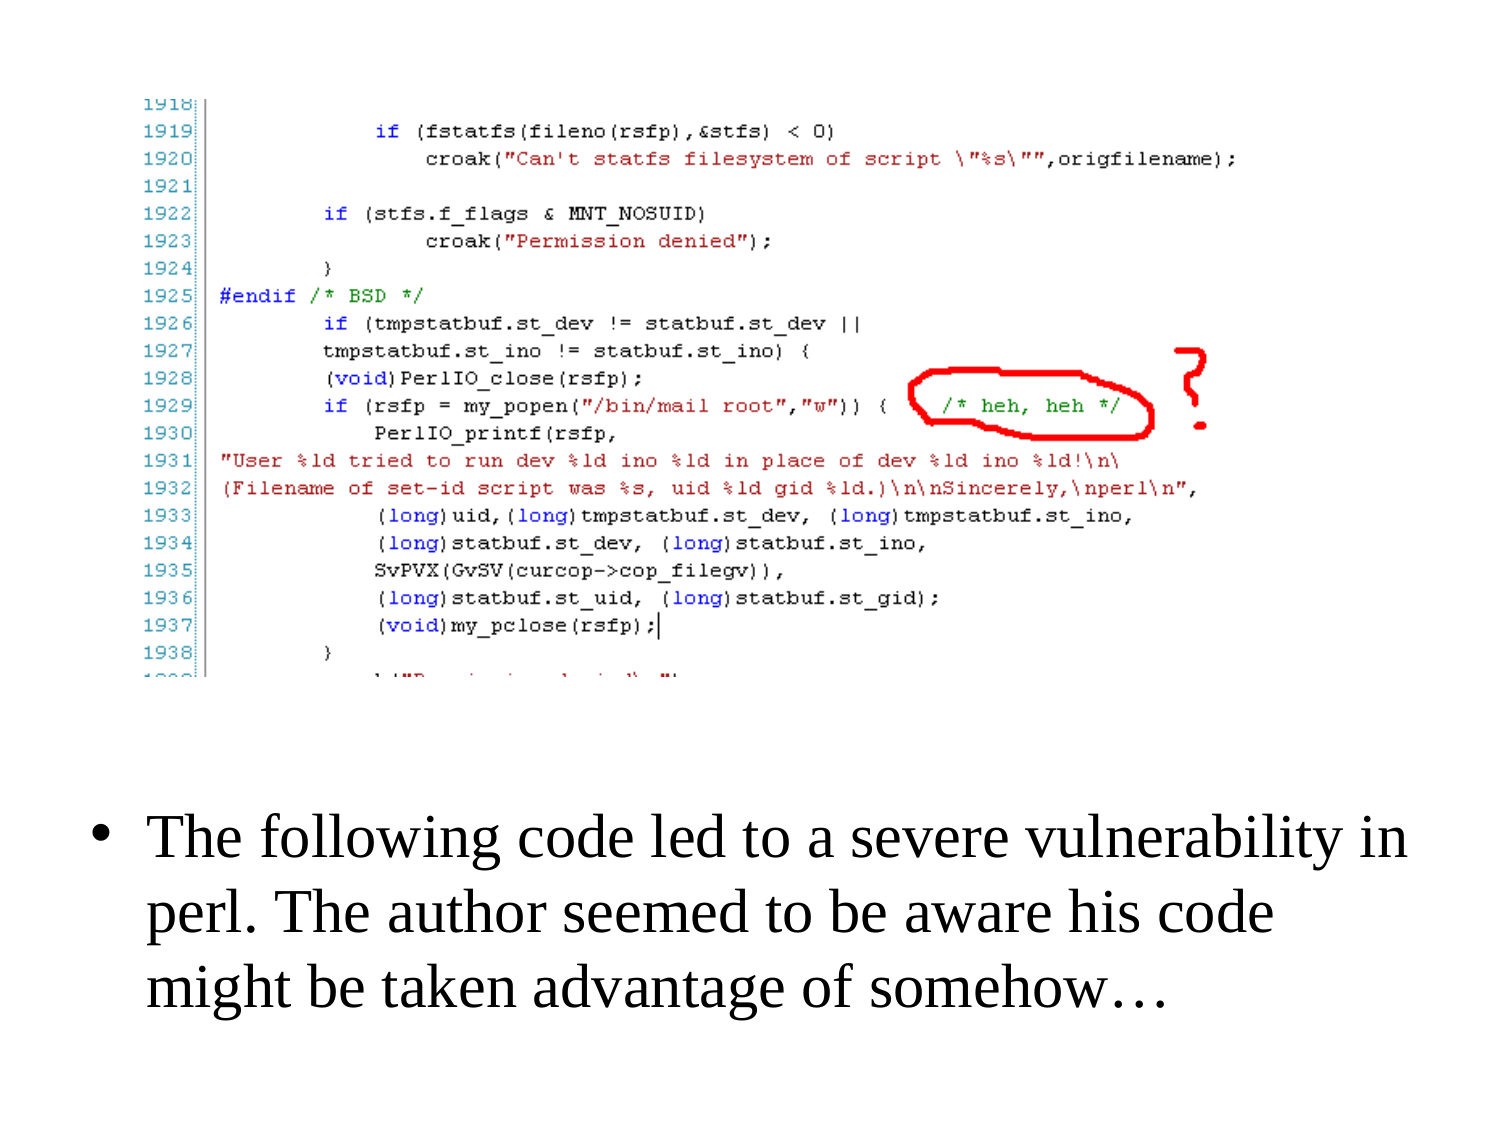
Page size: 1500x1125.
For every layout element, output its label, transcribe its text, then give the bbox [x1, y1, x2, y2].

list The following code led to a severe vulnerability in perl. The author seemed to be aware his code might be taken advantage of somehow… [75, 787, 1426, 1051]
picture [137, 99, 1276, 677]
